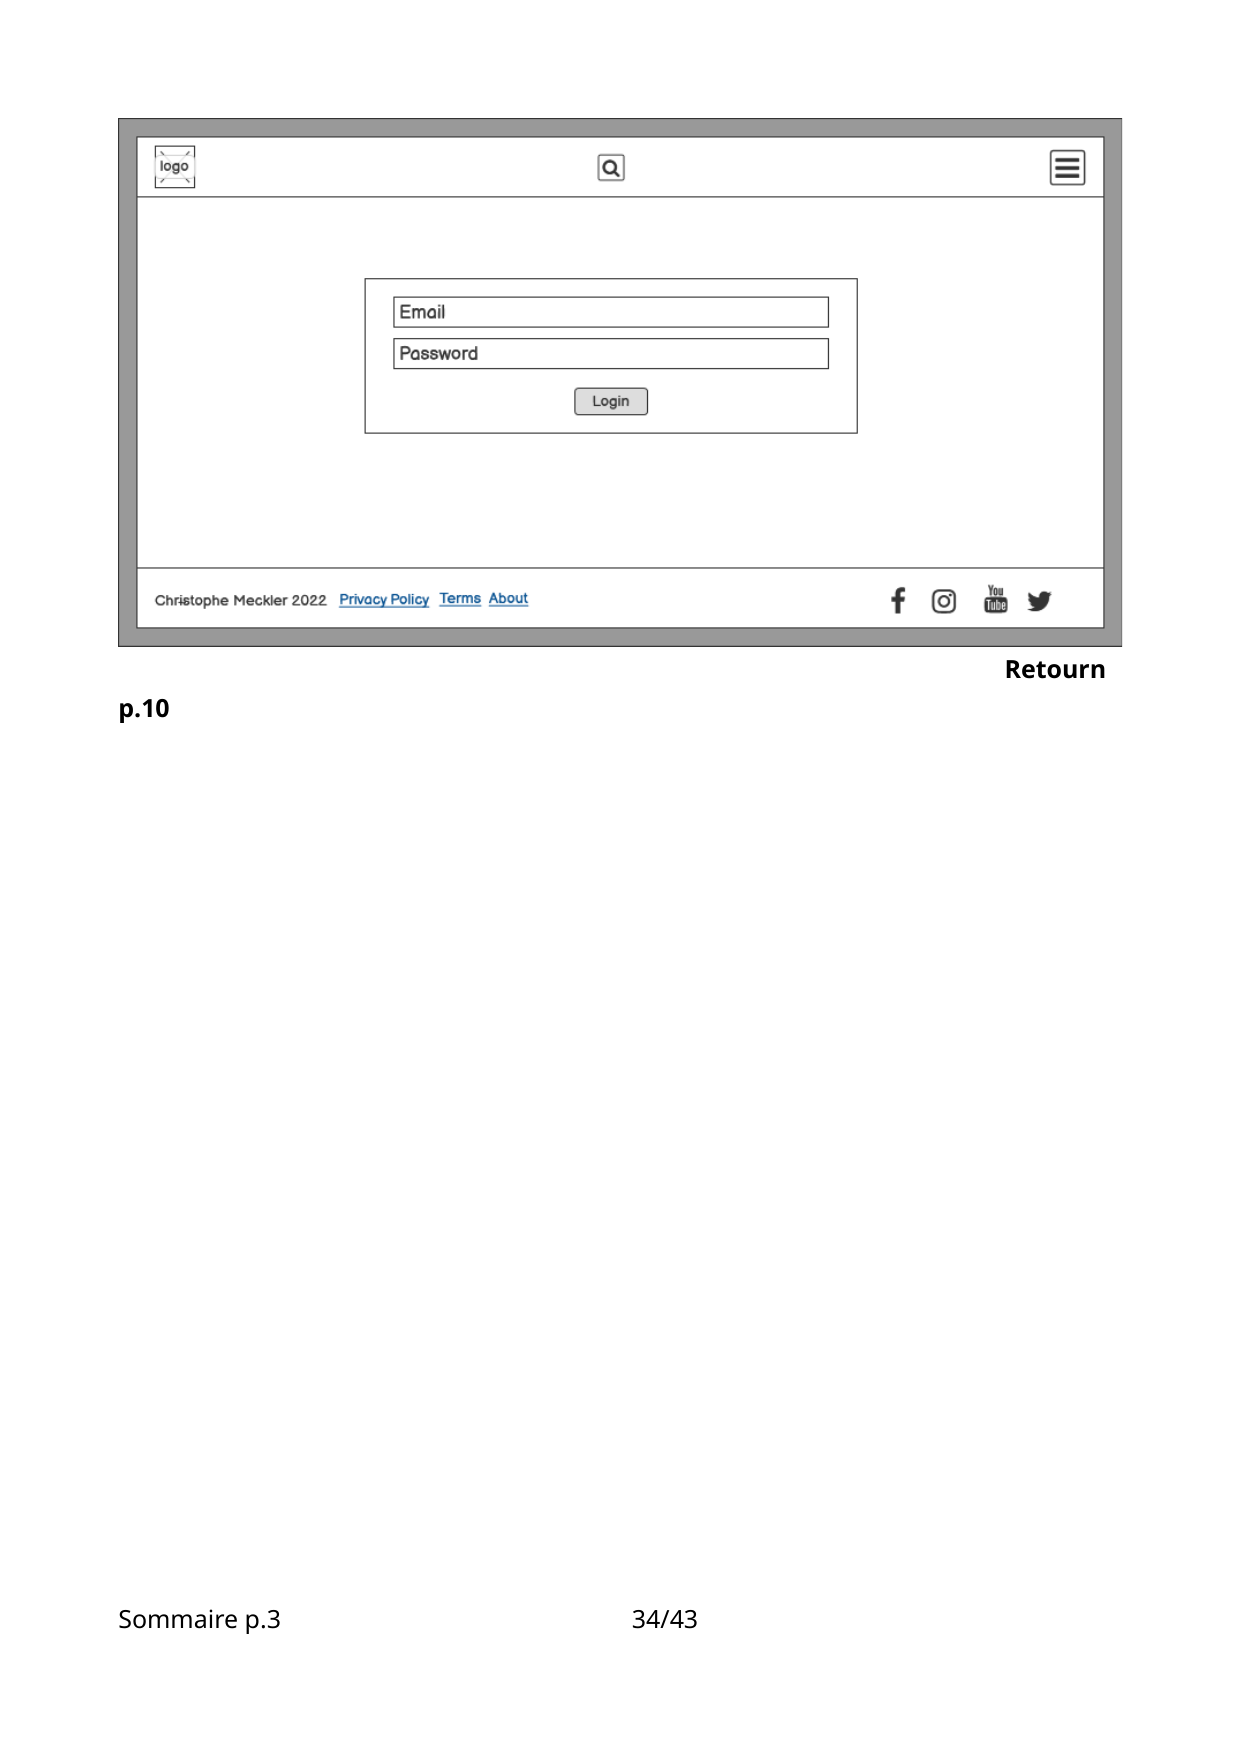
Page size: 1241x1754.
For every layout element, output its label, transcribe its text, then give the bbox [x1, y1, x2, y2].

picture [118, 118, 1123, 647]
text Retourn p.9 [118, 647, 1122, 725]
